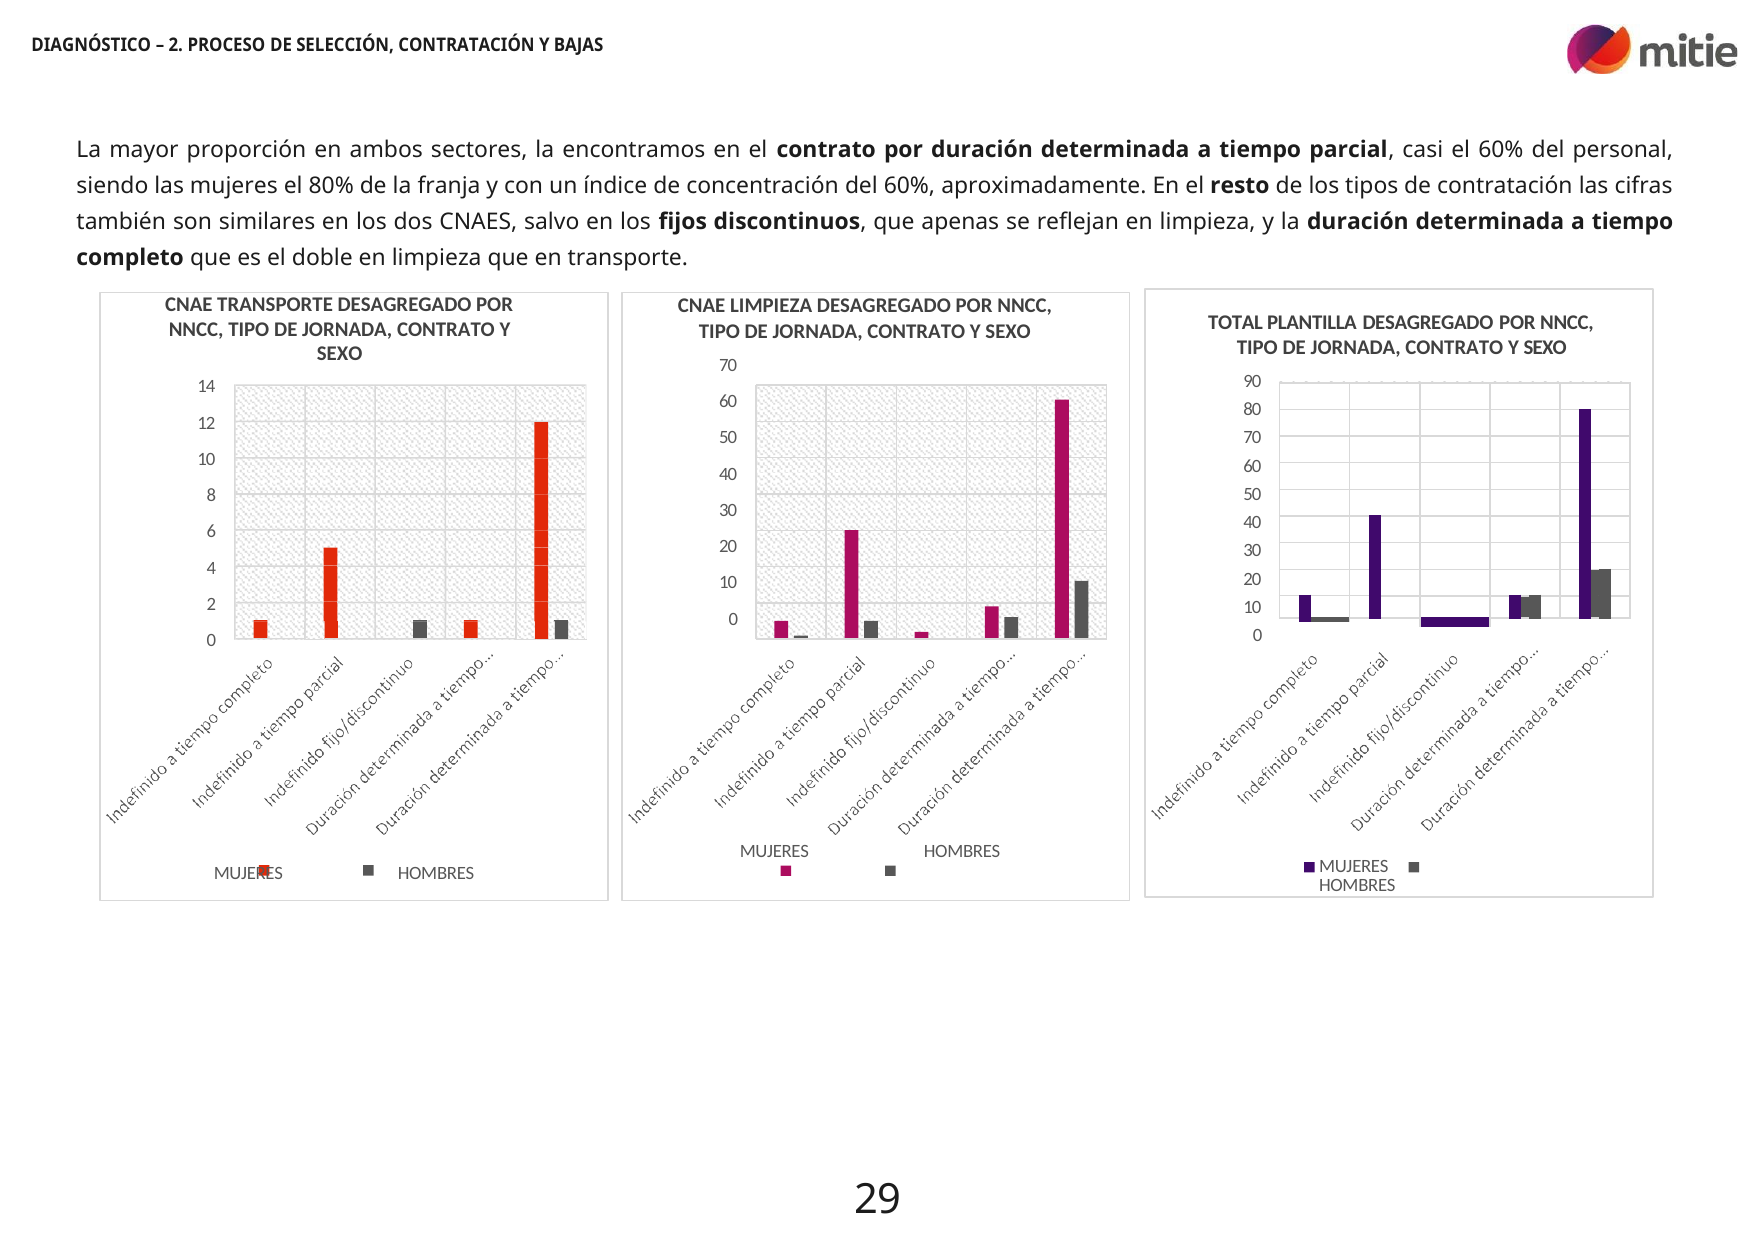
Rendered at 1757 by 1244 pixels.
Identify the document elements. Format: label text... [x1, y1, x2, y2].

table_cell [1311, 596, 1349, 617]
table_cell [1280, 596, 1299, 617]
table_cell [1591, 437, 1629, 462]
table_cell [1591, 517, 1629, 542]
table_header [1280, 384, 1349, 409]
table_header [1350, 384, 1419, 409]
table_cell [1350, 517, 1369, 542]
table_cell [1561, 570, 1579, 594]
table_cell [1421, 463, 1489, 488]
table_cell [1591, 410, 1629, 435]
table_cell [1280, 463, 1349, 488]
table_header [1561, 384, 1629, 409]
table_cell [1561, 463, 1579, 488]
table_cell [1350, 410, 1419, 435]
table_cell [1561, 517, 1579, 542]
table_cell [1280, 517, 1349, 542]
table_cell [1561, 597, 1579, 617]
table_cell [1350, 596, 1369, 617]
table_cell [1381, 543, 1419, 568]
table_cell [1591, 543, 1629, 568]
table_cell [1421, 570, 1489, 594]
table_cell [1491, 410, 1559, 435]
table_cell [1381, 570, 1419, 594]
table_cell [1421, 437, 1489, 462]
table_cell [1611, 570, 1629, 594]
table_cell [1491, 437, 1559, 462]
table_cell [1350, 570, 1369, 594]
table_cell [1491, 597, 1509, 617]
table_cell [1350, 543, 1369, 568]
table_cell [1350, 437, 1419, 462]
table_cell [1280, 570, 1349, 594]
table_cell [1421, 517, 1489, 542]
table_cell [1350, 490, 1419, 515]
table_cell [1561, 490, 1579, 515]
table_cell [1280, 490, 1349, 515]
table_cell [1541, 597, 1559, 617]
table_cell [1491, 517, 1559, 542]
table_cell [1280, 437, 1349, 462]
table_cell [1491, 490, 1559, 515]
table_cell [1491, 570, 1559, 594]
table_cell [1491, 543, 1559, 568]
table_cell [1561, 543, 1579, 568]
table_cell [1561, 437, 1579, 462]
text La mayor proporción en ambos sectores, la encontramos en el contrato por duración determinada a tiempo parcial, casi el 60% del personal, siendo las mujeres el 80% de la franja y con un índice de concentración del 60%, aproximadamente. En el resto de los tipos de contratación las cifras también son similares en los dos CNAES, salvo en los fijos discontinuos, que apenas se reflejan en limpieza, y la duración determinada a tiempo completo que es el doble en limpieza que en transporte. [76, 133, 1673, 272]
table_cell [1381, 597, 1419, 617]
table_cell [1421, 597, 1489, 617]
table_cell [1350, 463, 1419, 488]
table_cell [1280, 543, 1349, 568]
table_header [1421, 384, 1489, 409]
table_cell [1521, 597, 1529, 617]
table_cell [1421, 410, 1489, 435]
table_cell [1561, 410, 1579, 435]
table_cell [1611, 597, 1629, 617]
table_header [1491, 384, 1559, 409]
table_cell [1421, 490, 1489, 515]
table_cell [1280, 410, 1349, 435]
table_cell [1491, 463, 1559, 488]
table_cell [1381, 517, 1419, 542]
table_cell [1591, 490, 1629, 515]
table_cell [1421, 543, 1489, 568]
table_cell [1591, 570, 1599, 617]
table_cell [1591, 463, 1629, 488]
